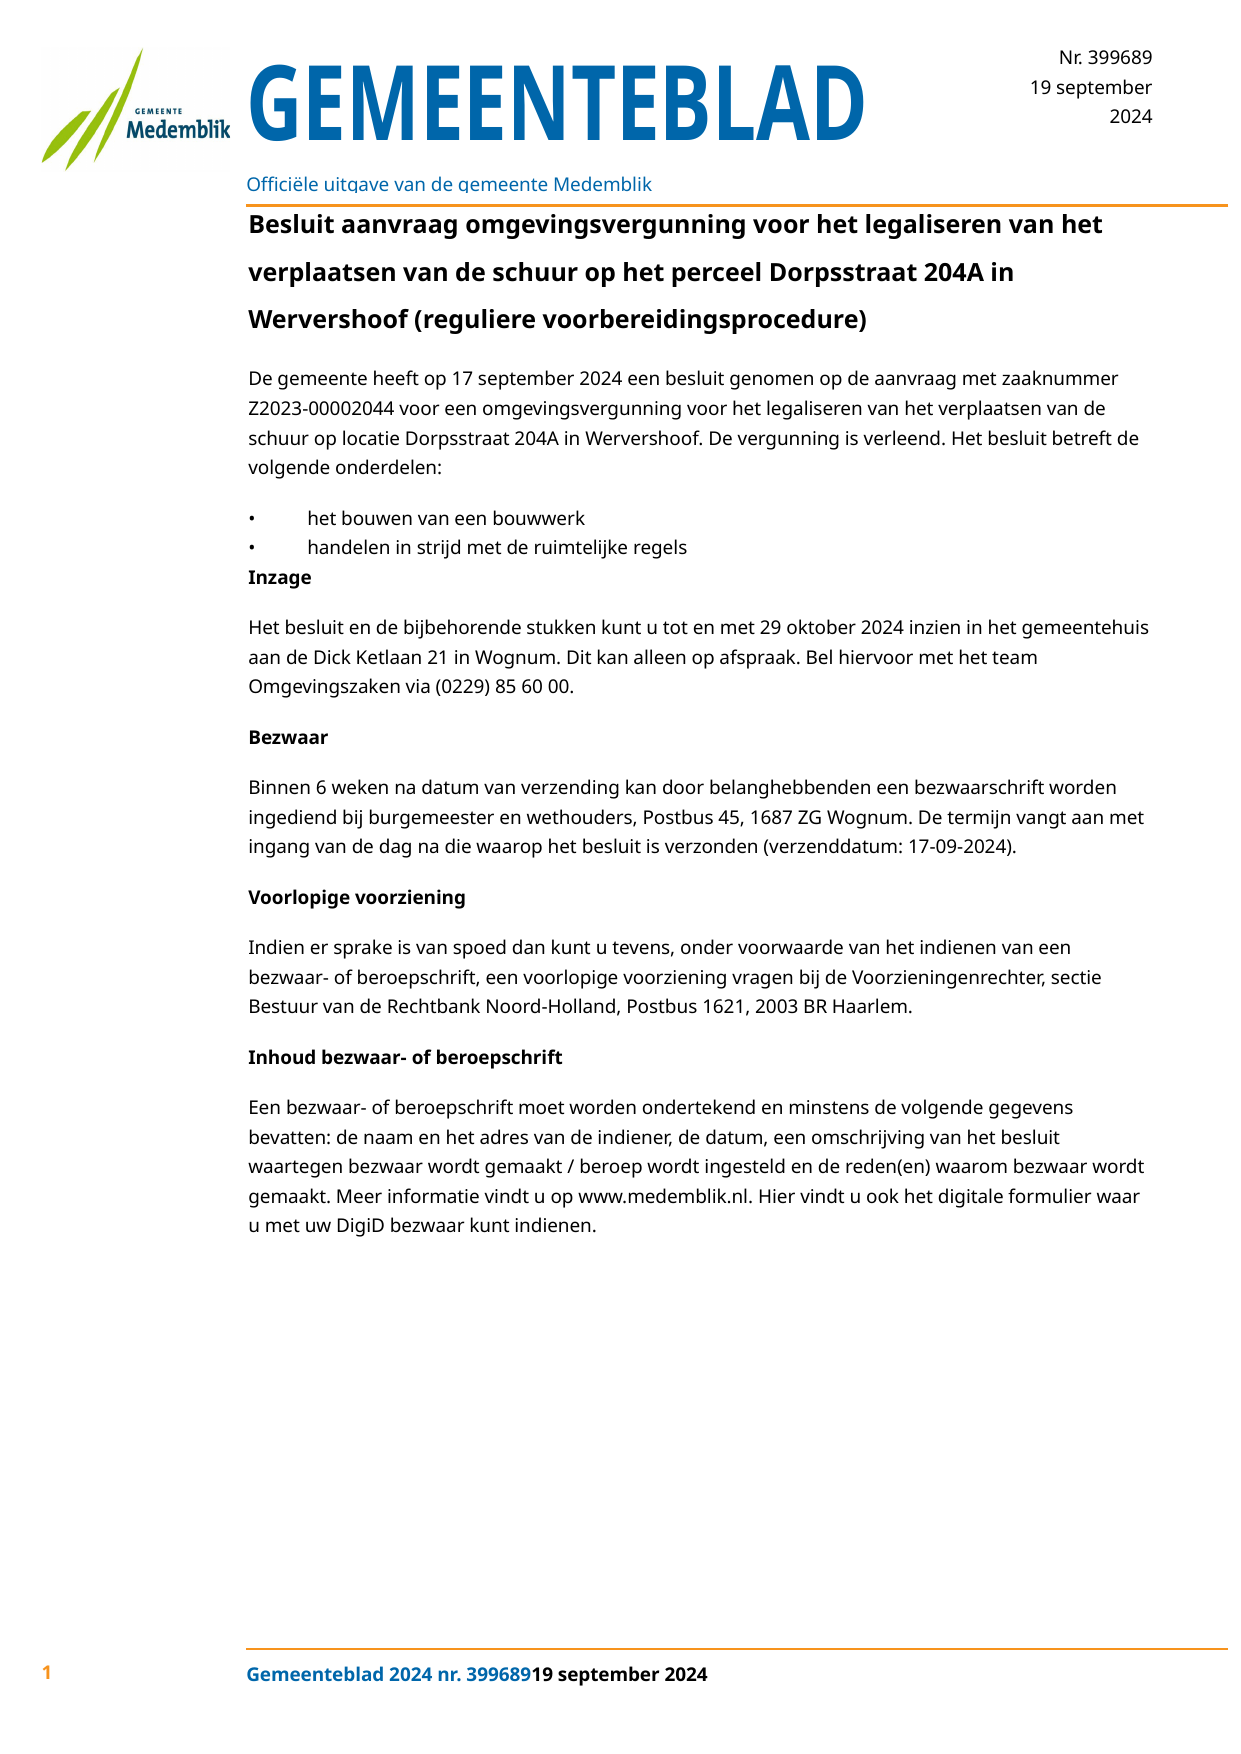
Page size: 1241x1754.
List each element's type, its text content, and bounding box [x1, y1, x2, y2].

text Indien er sprake is van spoed dan kunt u tevens, onder voorwaarde van het indienen van een bezwaar- of beroepschrift, een voorlopige voorziening vragen bij de Voorzieningenrechter, sectie Bestuur van de Rechtbank Noord-Holland, Postbus 1621, 2003 BR Haarlem. [248, 934, 1152, 1019]
list het bouwen van een bouwwerk [248, 505, 1152, 530]
picture [41, 47, 231, 172]
list handelen in strijd met de ruimtelijke regels [248, 534, 1152, 560]
text Voorlopige voorziening [248, 884, 1152, 909]
text Bezwaar [248, 724, 1152, 749]
text Inzage [248, 564, 1152, 589]
text Besluit aanvraag omgevingsvergunning voor het legaliseren van het verplaatsen van de schuur op het perceel Dorpsstraat 204A in Wervershoof (reguliere voorbereidingsprocedure) [248, 207, 1152, 336]
text De gemeente heeft op 17 september 2024 een besluit genomen op de aanvraag met zaaknummer Z2023-00002044 voor een omgevingsvergunning voor het legaliseren van het verplaatsen van de schuur op locatie Dorpsstraat 204A in Wervershoof. De vergunning is verleend. Het besluit betreft de volgende onderdelen: [248, 366, 1152, 480]
text Een bezwaar- of beroepschrift moet worden ondertekend en minstens de volgende gegevens bevatten: de naam en het adres van de indiener, de datum, een omschrijving van het besluit waartegen bezwaar wordt gemaakt / beroep wordt ingesteld en de reden(en) waarom bezwaar wordt gemaakt. Meer informatie vindt u op www.medemblik.nl. Hier vindt u ook het digitale formulier waar u met uw DigiD bezwaar kunt indienen. [248, 1094, 1152, 1238]
text Het besluit en de bijbehorende stukken kunt u tot en met 29 oktober 2024 inzien in het gemeentehuis aan de Dick Ketlaan 21 in Wognum. Dit kan alleen op afspraak. Bel hiervoor met het team Omgevingszaken via (0229) 85 60 00. [248, 614, 1152, 699]
text Inhoud bezwaar- of beroepschrift [248, 1044, 1152, 1069]
text Binnen 6 weken na datum van verzending kan door belanghebbenden een bezwaarschrift worden ingediend bij burgemeester en wethouders, Postbus 45, 1687 ZG Wognum. De termijn vangt aan met ingang van de dag na die waarop het besluit is verzonden (verzenddatum: 17-09-2024). [248, 774, 1152, 859]
